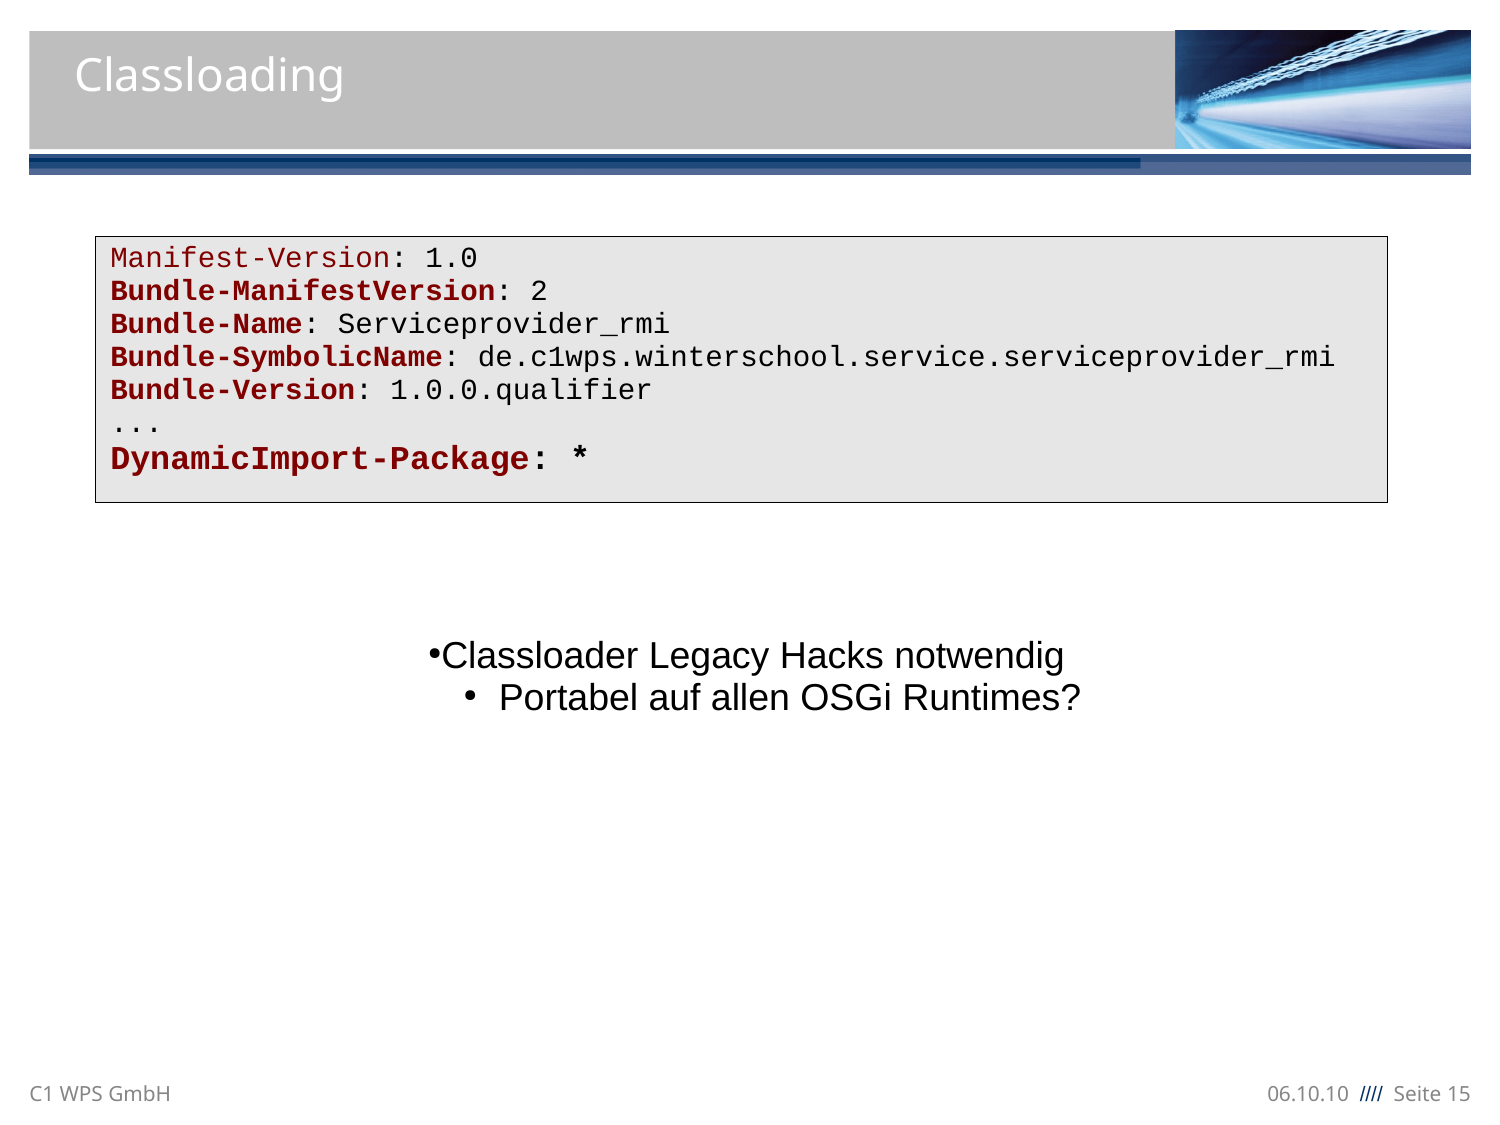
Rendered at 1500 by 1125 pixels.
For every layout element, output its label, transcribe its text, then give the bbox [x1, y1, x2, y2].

text_box Manifest-Version: 1.0 Bundle-ManifestVersion: 2 Bundle-Name: Serviceprovider_rmi Bundle-SymbolicName: de.c1wps.winterschool.service.serviceprovider_rmi Bundle-Version: 1.0.0.qualifier ... DynamicImport-Package: * [95, 236, 1388, 503]
text_box Classloader Legacy Hacks notwendig Portabel auf allen OSGi Runtimes? [413, 626, 1152, 768]
picture [1175, 30, 1471, 149]
picture [29, 154, 1471, 175]
title Classloading [29, 31, 1176, 150]
